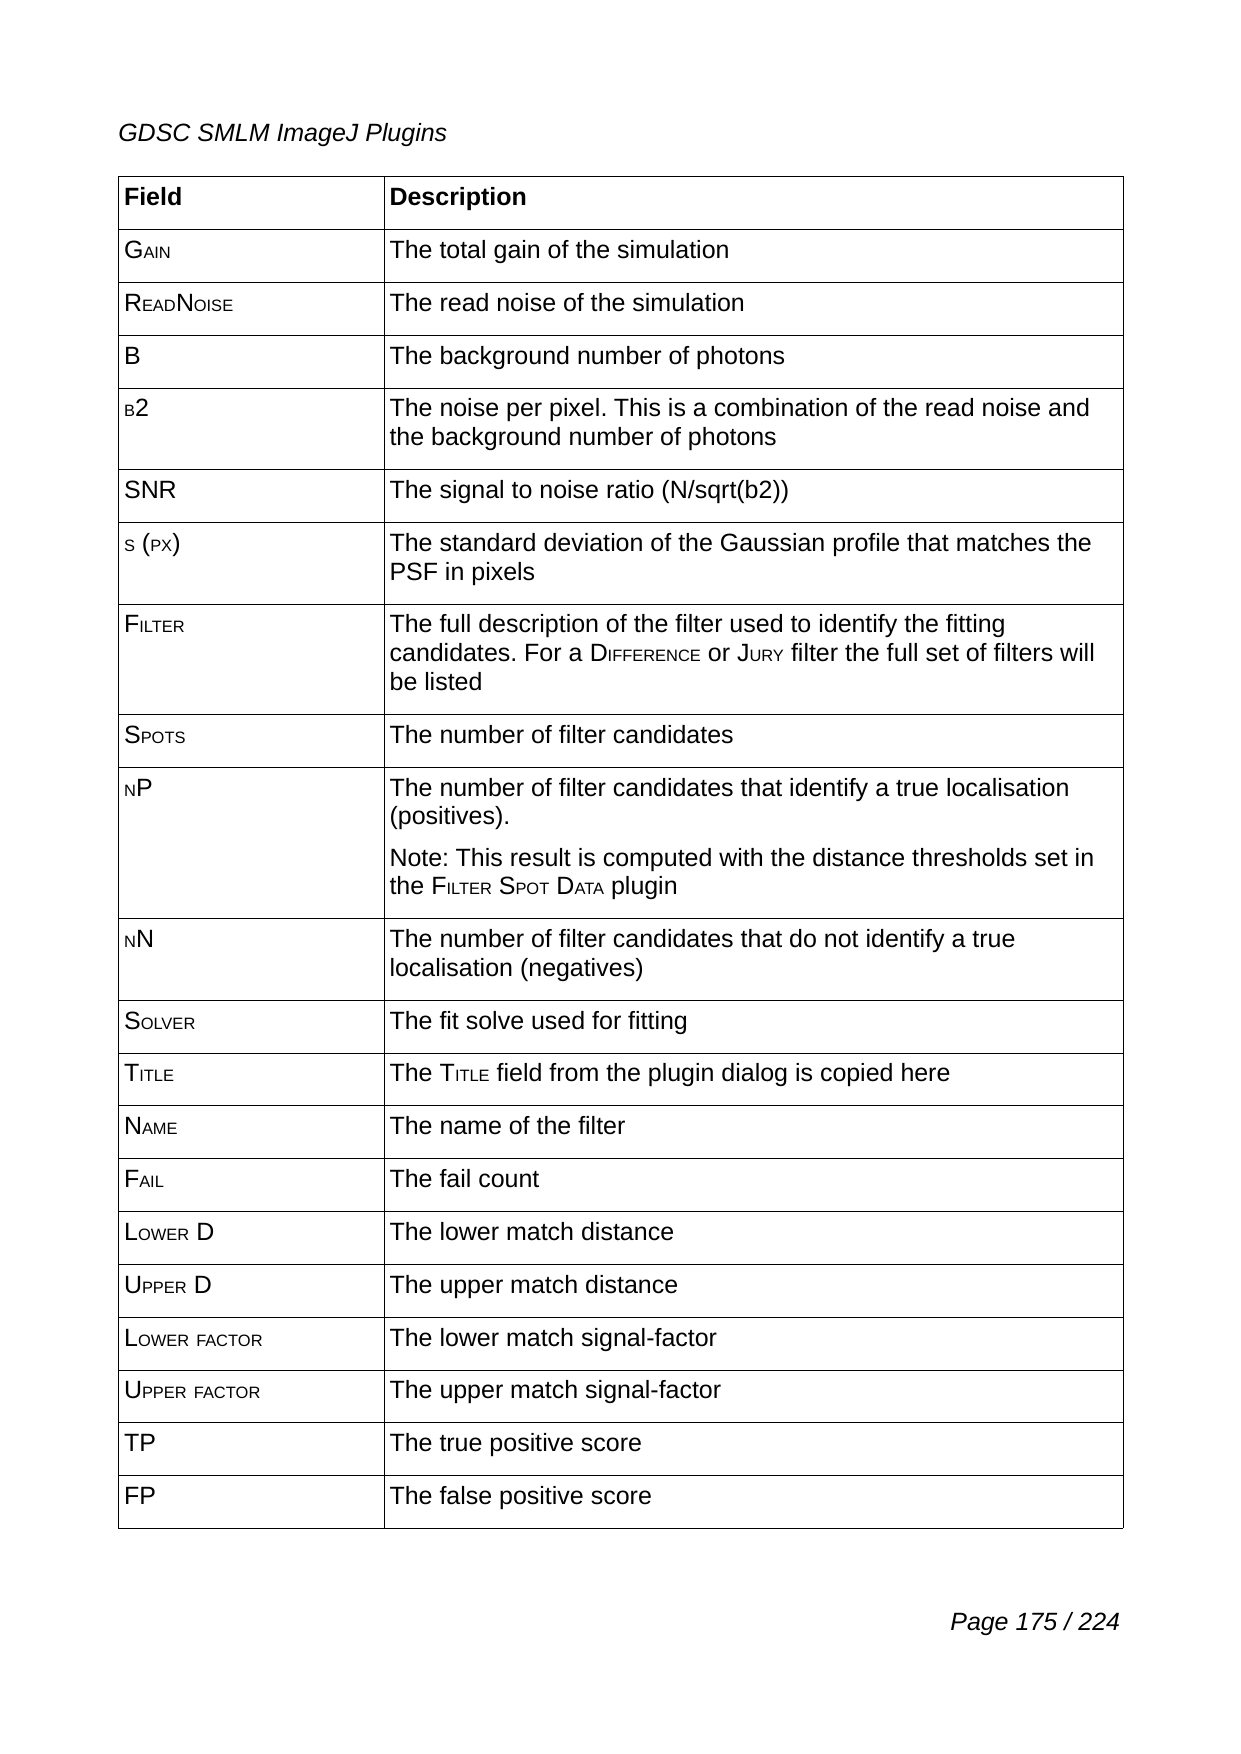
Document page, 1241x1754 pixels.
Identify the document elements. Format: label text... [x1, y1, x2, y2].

table_cell TP [119, 1423, 384, 1475]
table_cell Title [119, 1054, 384, 1105]
table_cell The lower match distance [385, 1212, 1123, 1264]
table_cell nN [119, 919, 384, 1000]
table_cell Solver [119, 1001, 384, 1053]
table_cell The number of filter candidates that do not identify a true localisation (negatives) [385, 919, 1123, 1000]
table_cell b2 [119, 389, 384, 469]
table_header Field [119, 177, 384, 229]
table_cell The fit solve used for fitting [385, 1001, 1123, 1053]
table_cell The number of filter candidates that identify a true localisation (positives). Note: This result is computed with the distance thresholds set in the Filter Spot Data plugin [385, 768, 1123, 918]
table_cell The standard deviation of the Gaussian profile that matches the PSF in pixels [385, 523, 1123, 603]
table_cell The upper match distance [385, 1265, 1123, 1317]
table_cell The total gain of the simulation [385, 230, 1123, 282]
table_cell SNR [119, 470, 384, 522]
table_cell The upper match signal-factor [385, 1371, 1123, 1422]
table_cell The signal to noise ratio (N/sqrt(b2)) [385, 470, 1123, 522]
table_cell Gain [119, 230, 384, 282]
table_cell Lower factor [119, 1318, 384, 1369]
table_cell The number of filter candidates [385, 715, 1123, 767]
table_cell Fail [119, 1159, 384, 1211]
table_cell The full description of the filter used to identify the fitting candidates. For a Difference or Jury filter the full set of filters will be listed [385, 605, 1123, 714]
table_cell The name of the filter [385, 1106, 1123, 1158]
table_cell The lower match signal-factor [385, 1318, 1123, 1369]
table_cell s (px) [119, 523, 384, 603]
table_cell Name [119, 1106, 384, 1158]
table_cell nP [119, 768, 384, 918]
table_cell The false positive score [385, 1476, 1123, 1528]
table_cell The Title field from the plugin dialog is copied here [385, 1054, 1123, 1105]
table_cell The true positive score [385, 1423, 1123, 1475]
table_cell Filter [119, 605, 384, 714]
table_cell Upper D [119, 1265, 384, 1317]
table_header Description [385, 177, 1123, 229]
table_cell Lower D [119, 1212, 384, 1264]
table_cell FP [119, 1476, 384, 1528]
table_cell The background number of photons [385, 336, 1123, 388]
table_cell ReadNoise [119, 283, 384, 335]
table_cell The fail count [385, 1159, 1123, 1211]
table_cell B [119, 336, 384, 388]
table_cell The read noise of the simulation [385, 283, 1123, 335]
table_cell The noise per pixel. This is a combination of the read noise and the background number of photons [385, 389, 1123, 469]
table_cell Spots [119, 715, 384, 767]
table_cell Upper factor [119, 1371, 384, 1422]
